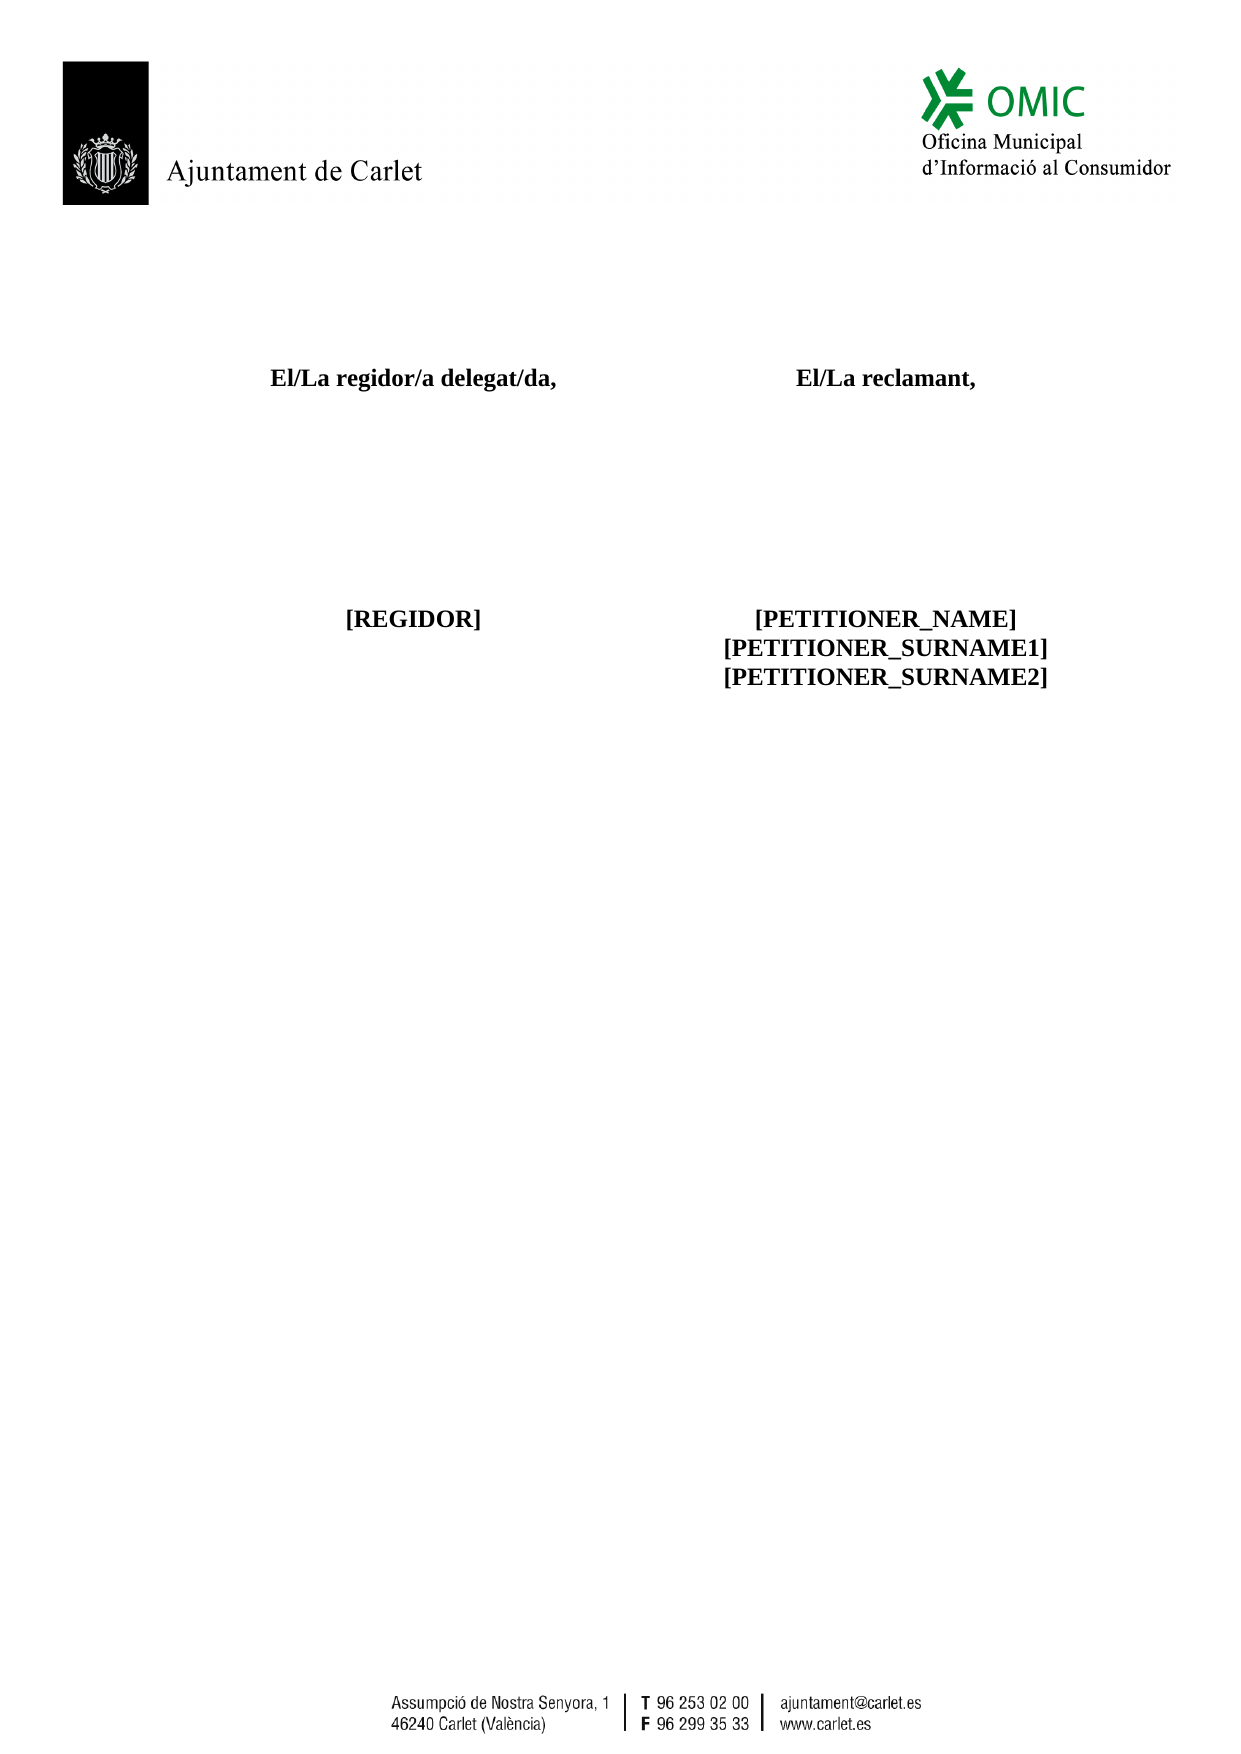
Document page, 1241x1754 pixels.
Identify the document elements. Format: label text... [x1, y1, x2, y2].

table_cell [PETITIONER_NAME] [PETITIONER_SURNAME1] [PETITIONER_SURNAME2] [650, 599, 1122, 696]
picture [373, 1685, 937, 1744]
table_cell [177, 478, 649, 518]
table_cell [650, 438, 1122, 478]
picture [62, 61, 1185, 205]
table_cell [177, 518, 649, 558]
table_cell [650, 558, 1122, 598]
table_cell [650, 518, 1122, 558]
table_cell [177, 438, 649, 478]
table_cell [177, 558, 649, 598]
table_header El/La regidor/a delegat/da, [177, 357, 649, 397]
table_cell [REGIDOR] [177, 599, 649, 696]
table_cell [650, 478, 1122, 518]
table_cell [177, 398, 649, 438]
table_header El/La reclamant, [650, 357, 1122, 397]
table_cell [650, 398, 1122, 438]
